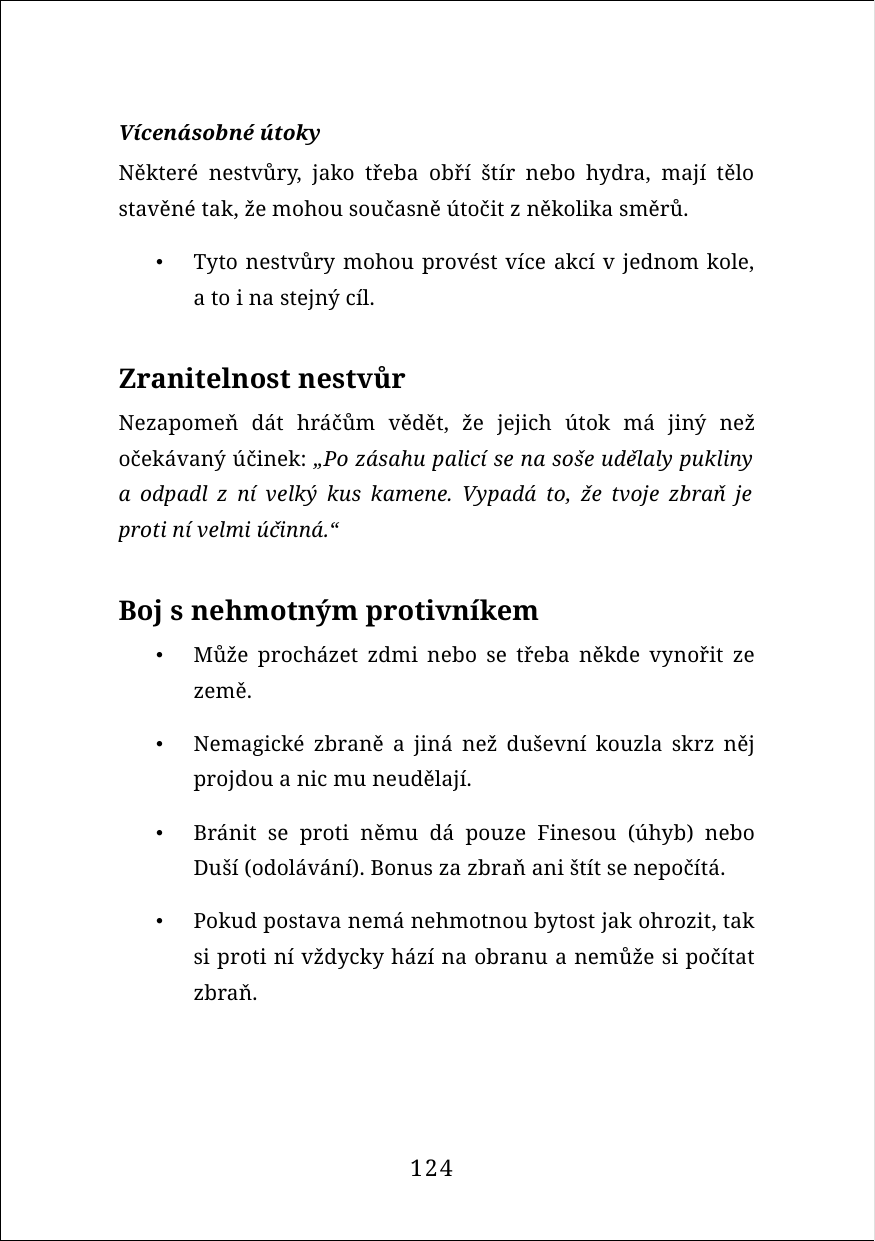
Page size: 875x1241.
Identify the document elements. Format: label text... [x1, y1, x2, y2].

list Pokud postava nemá nehmotnou bytost jak ohrozit, tak si proti ní vždycky hází na obranu a nemůže si počítat zbraň. [156, 907, 756, 1006]
subtitle Vícenásobné útoky [118, 118, 756, 147]
text Některé nestvůry, jako třeba obří štír nebo hydra, mají tělo stavěné tak, že mohou současně útočit z několika směrů. [118, 158, 756, 222]
list Bránit se proti němu dá pouze Finesou (úhyb) nebo Duší (odolávání). Bonus za zbraň ani štít se nepočítá. [156, 818, 756, 882]
list Nemagické zbraně a jiná než duševní kouzla skrz něj projdou a nic mu neudělají. [156, 729, 756, 793]
subtitle Zranitelnost nestvůr [118, 359, 756, 396]
text Nezapomeň dát hráčům vědět, že jejich útok má jiný než očekávaný účinek: „Po zásahu palicí se na soše udělaly pukliny a odpadl z ní velký kus kamene. Vypadá to, že tvoje zbraň je proti ní velmi účinná.“ [118, 408, 756, 543]
list Může procházet zdmi nebo se třeba někde vynořit ze země. [156, 640, 756, 704]
subtitle Boj s nehmotným protivníkem [118, 592, 756, 628]
list Tyto nestvůry mohou provést více akcí v jednom kole, a to i na stejný cíl. [156, 247, 756, 311]
